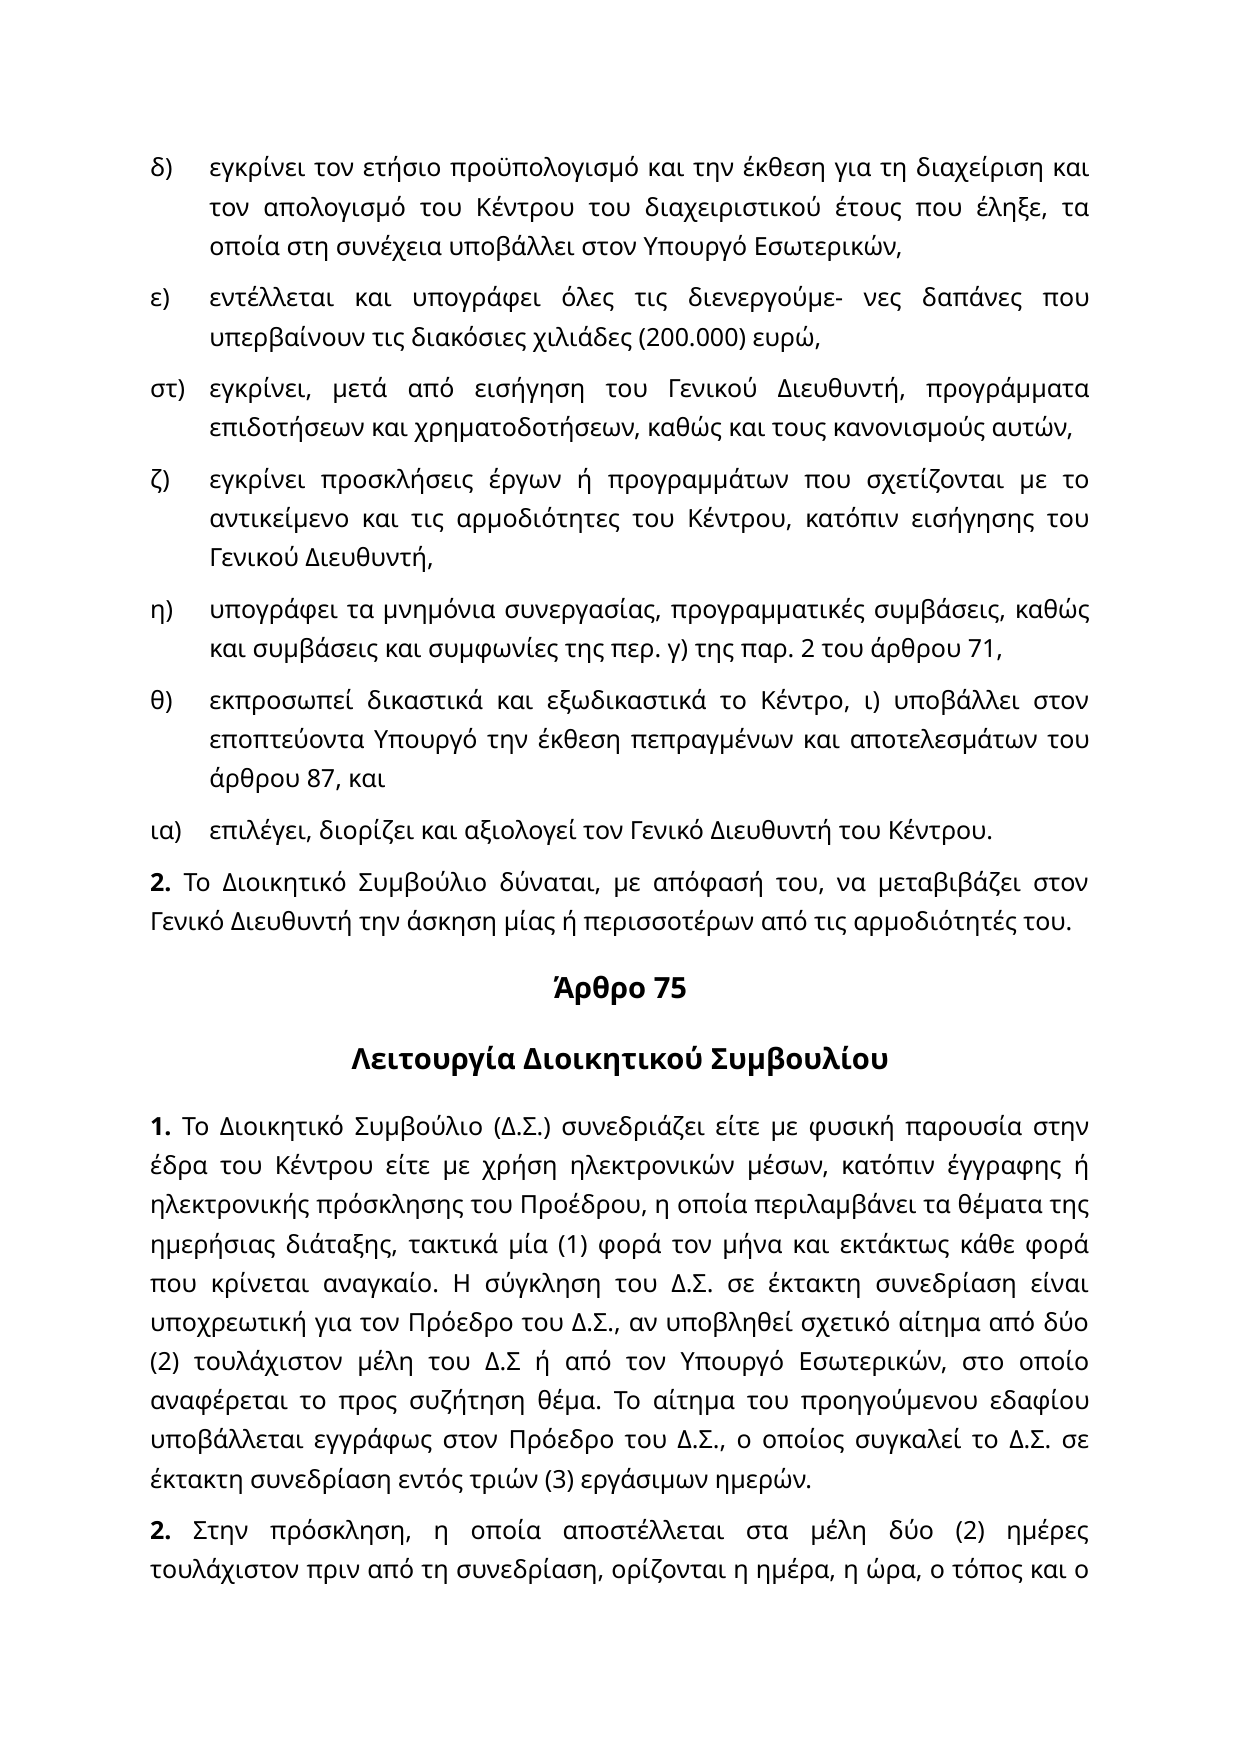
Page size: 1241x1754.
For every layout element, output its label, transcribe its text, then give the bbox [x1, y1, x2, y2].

list ε) εντέλλεται και υπογράφει όλες τις διενεργούμε- νες δαπάνες που υπερβαίνουν τις διακόσιες χιλιάδες (200.000) ευρώ, [150, 280, 1090, 353]
text 1. Το Διοικητικό Συμβούλιο (Δ.Σ.) συνεδριάζει είτε με φυσική παρουσία στην έδρα του Κέντρου είτε με χρήση ηλεκτρονικών μέσων, κατόπιν έγγραφης ή ηλεκτρονικής πρόσκλησης του Προέδρου, η οποία περιλαμβάνει τα θέματα της ημερήσιας διάταξης, τακτικά μία (1) φορά τον μήνα και εκτάκτως κάθε φορά που κρίνεται αναγκαίο. Η σύγκληση του Δ.Σ. σε έκτακτη συνεδρίαση είναι υποχρεωτική για τον Πρόεδρο του Δ.Σ., αν υποβληθεί σχετικό αίτημα από δύο (2) τουλάχιστον μέλη του Δ.Σ ή από τον Υπουργό Εσωτερικών, στο οποίο αναφέρεται το προς συζήτηση θέμα. Το αίτημα του προηγούμενου εδαφίου υποβάλλεται εγγράφως στον Πρόεδρο του Δ.Σ., ο οποίος συγκαλεί το Δ.Σ. σε έκτακτη συνεδρίαση εντός τριών (3) εργάσιμων ημερών. [150, 1109, 1090, 1495]
text 2. Στην πρόσκληση, η οποία αποστέλλεται στα μέλη δύο (2) ημέρες τουλάχιστον πριν από τη συνεδρίαση, ορίζονται η ημέρα, η ώρα, ο τόπος και ο [150, 1513, 1090, 1586]
text 2. Το Διοικητικό Συμβούλιο δύναται, με απόφασή του, να μεταβιβάζει στον Γενικό Διευθυντή την άσκηση μίας ή περισσοτέρων από τις αρμοδιότητές του. [150, 864, 1090, 937]
list θ) εκπροσωπεί δικαστικά και εξωδικαστικά το Κέντρο, ι) υποβάλλει στον εποπτεύοντα Υπουργό την έκθεση πεπραγμένων και αποτελεσμάτων του άρθρου 87, και [150, 682, 1090, 795]
list δ) εγκρίνει τον ετήσιο προϋπολογισμό και την έκθεση για τη διαχείριση και τον απολογισμό του Κέντρου του διαχειριστικού έτους που έληξε, τα οποία στη συνέχεια υποβάλλει στον Υπουργό Εσωτερικών, [150, 150, 1090, 262]
subtitle Άρθρο 75 [150, 967, 1090, 1007]
list ια) επιλέγει, διορίζει και αξιολογεί τον Γενικό Διευθυντή του Κέντρου. [150, 812, 1090, 847]
subtitle Λειτουργία Διοικητικού Συμβουλίου [150, 1038, 1090, 1078]
list στ) εγκρίνει, μετά από εισήγηση του Γενικού Διευθυντή, προγράμματα επιδοτήσεων και χρηματοδοτήσεων, καθώς και τους κανονισμούς αυτών, [150, 371, 1090, 444]
list ζ) εγκρίνει προσκλήσεις έργων ή προγραμμάτων που σχετίζονται με το αντικείμενο και τις αρμοδιότητες του Κέντρου, κατόπιν εισήγησης του Γενικού Διευθυντή, [150, 462, 1090, 574]
list η) υπογράφει τα μνημόνια συνεργασίας, προγραμματικές συμβάσεις, καθώς και συμβάσεις και συμφωνίες της περ. γ) της παρ. 2 του άρθρου 71, [150, 592, 1090, 665]
